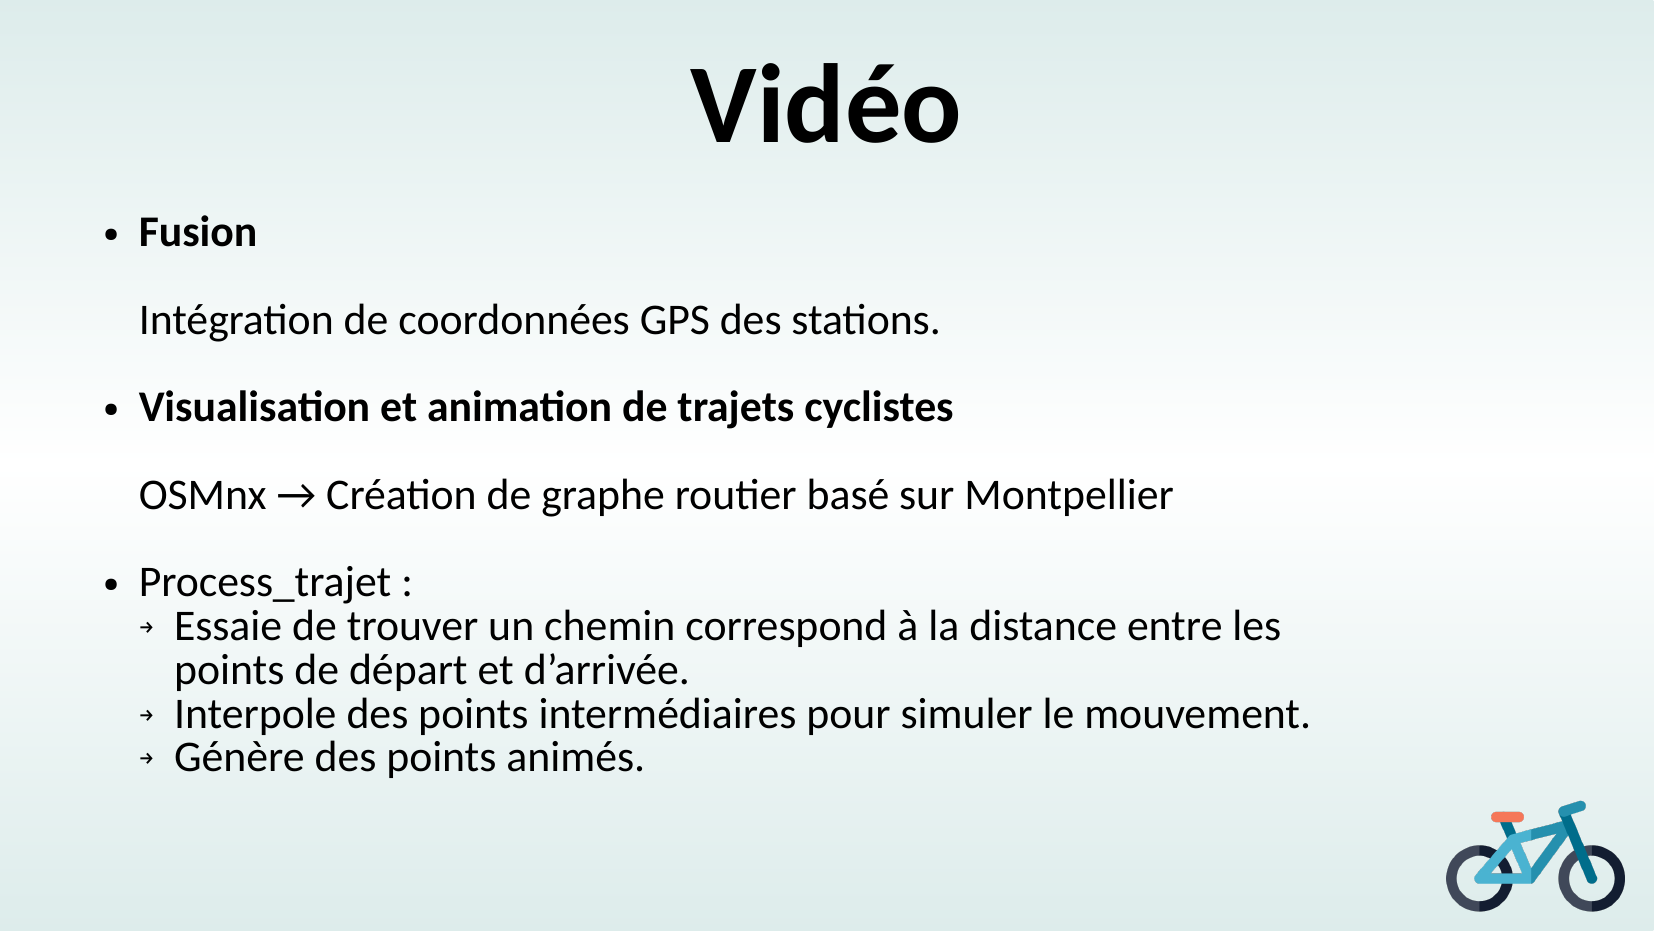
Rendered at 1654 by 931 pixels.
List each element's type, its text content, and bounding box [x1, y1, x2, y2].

title Vidéo [82, 37, 1571, 193]
picture [1446, 767, 1625, 931]
text_box Fusion Intégration de coordonnées GPS des stations. Visualisation et animation de trajets cyclistes OSMnx → Création de graphe routier basé sur Montpellier Process_trajet : Essaie de trouver un chemin correspond à la distance entre les points de départ et d’arrivée. Interpole des points intermédiaires pour simuler le mouvement. Génère des points animés. [88, 206, 1329, 878]
